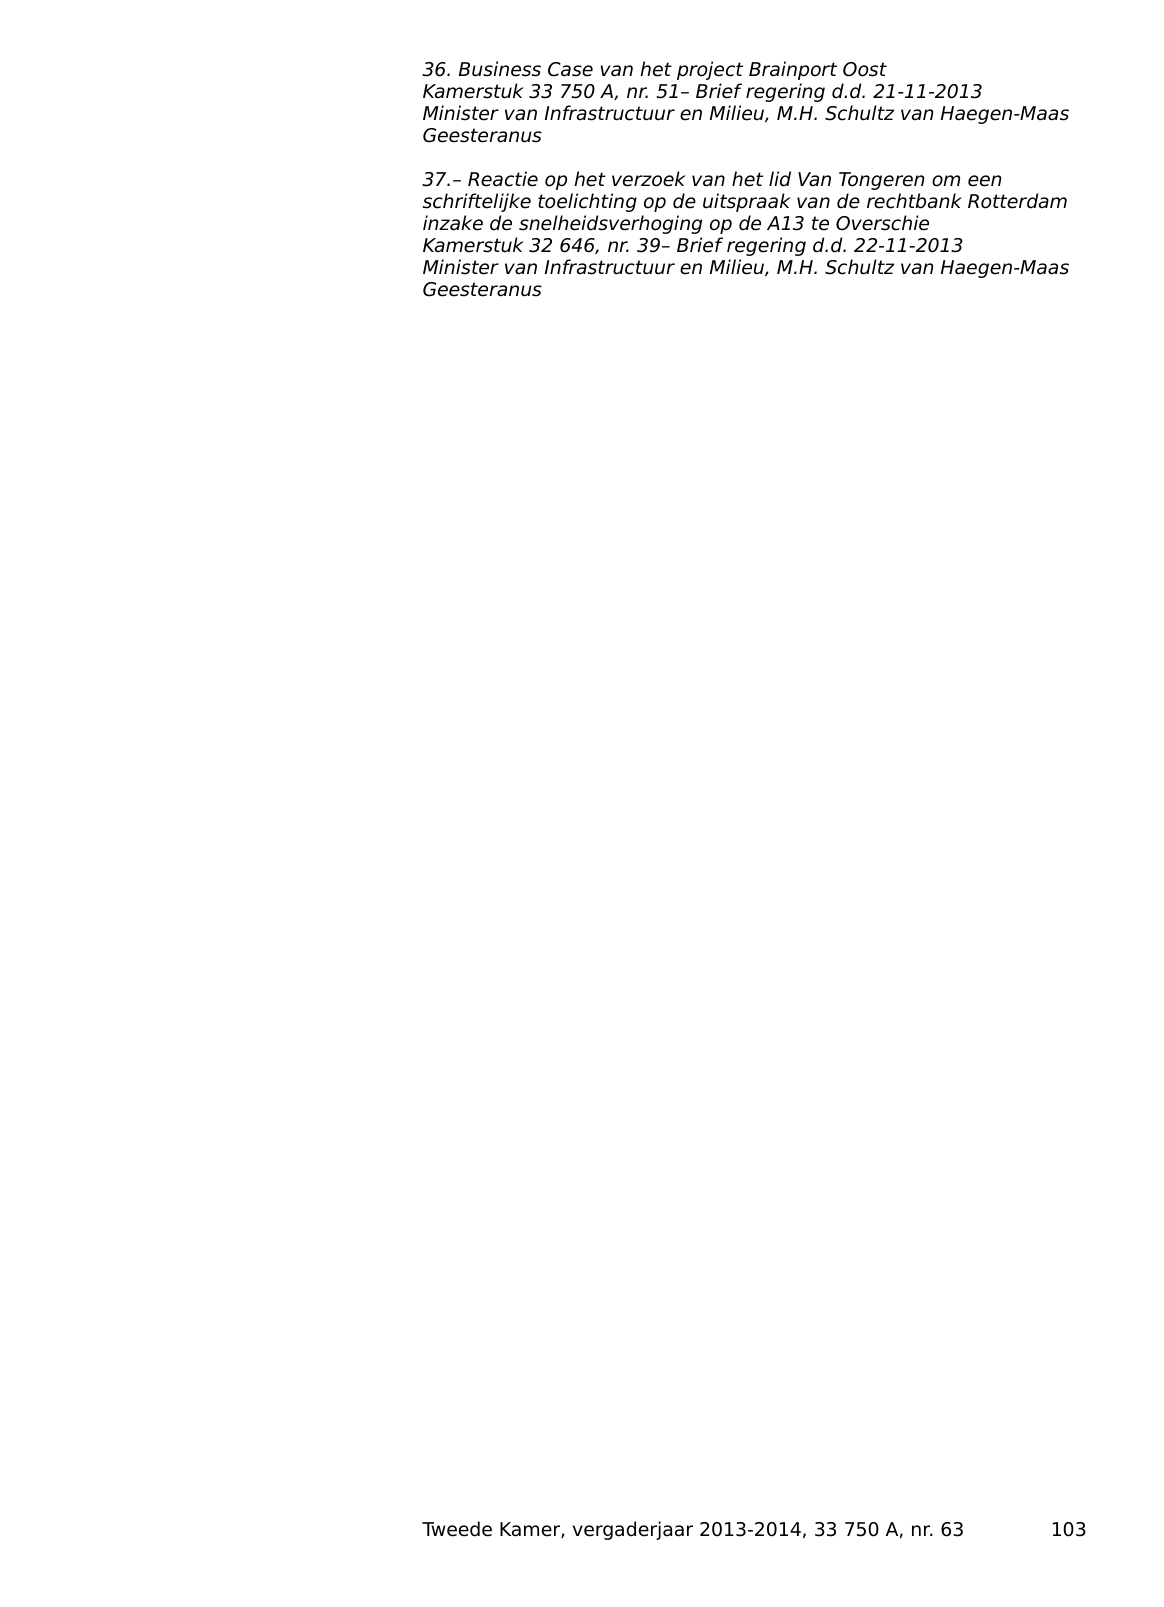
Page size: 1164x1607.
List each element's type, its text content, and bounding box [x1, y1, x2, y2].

text Kamerstuk 32 646, nr. 39– Brief regering d.d. 22-11-2013 [422, 235, 1087, 257]
text 36. Business Case van het project Brainport Oost [422, 59, 1087, 81]
text 37.– Reactie op het verzoek van het lid Van Tongeren om een schriftelijke toelichting op de uitspraak van de rechtbank Rotterdam inzake de snelheidsverhoging op de A13 te Overschie [422, 169, 1087, 235]
text Minister van Infrastructuur en Milieu, M.H. Schultz van Haegen-Maas Geesteranus [422, 103, 1087, 147]
text Kamerstuk 33 750 A, nr. 51– Brief regering d.d. 21-11-2013 [422, 81, 1087, 103]
text Minister van Infrastructuur en Milieu, M.H. Schultz van Haegen-Maas Geesteranus [422, 257, 1087, 301]
